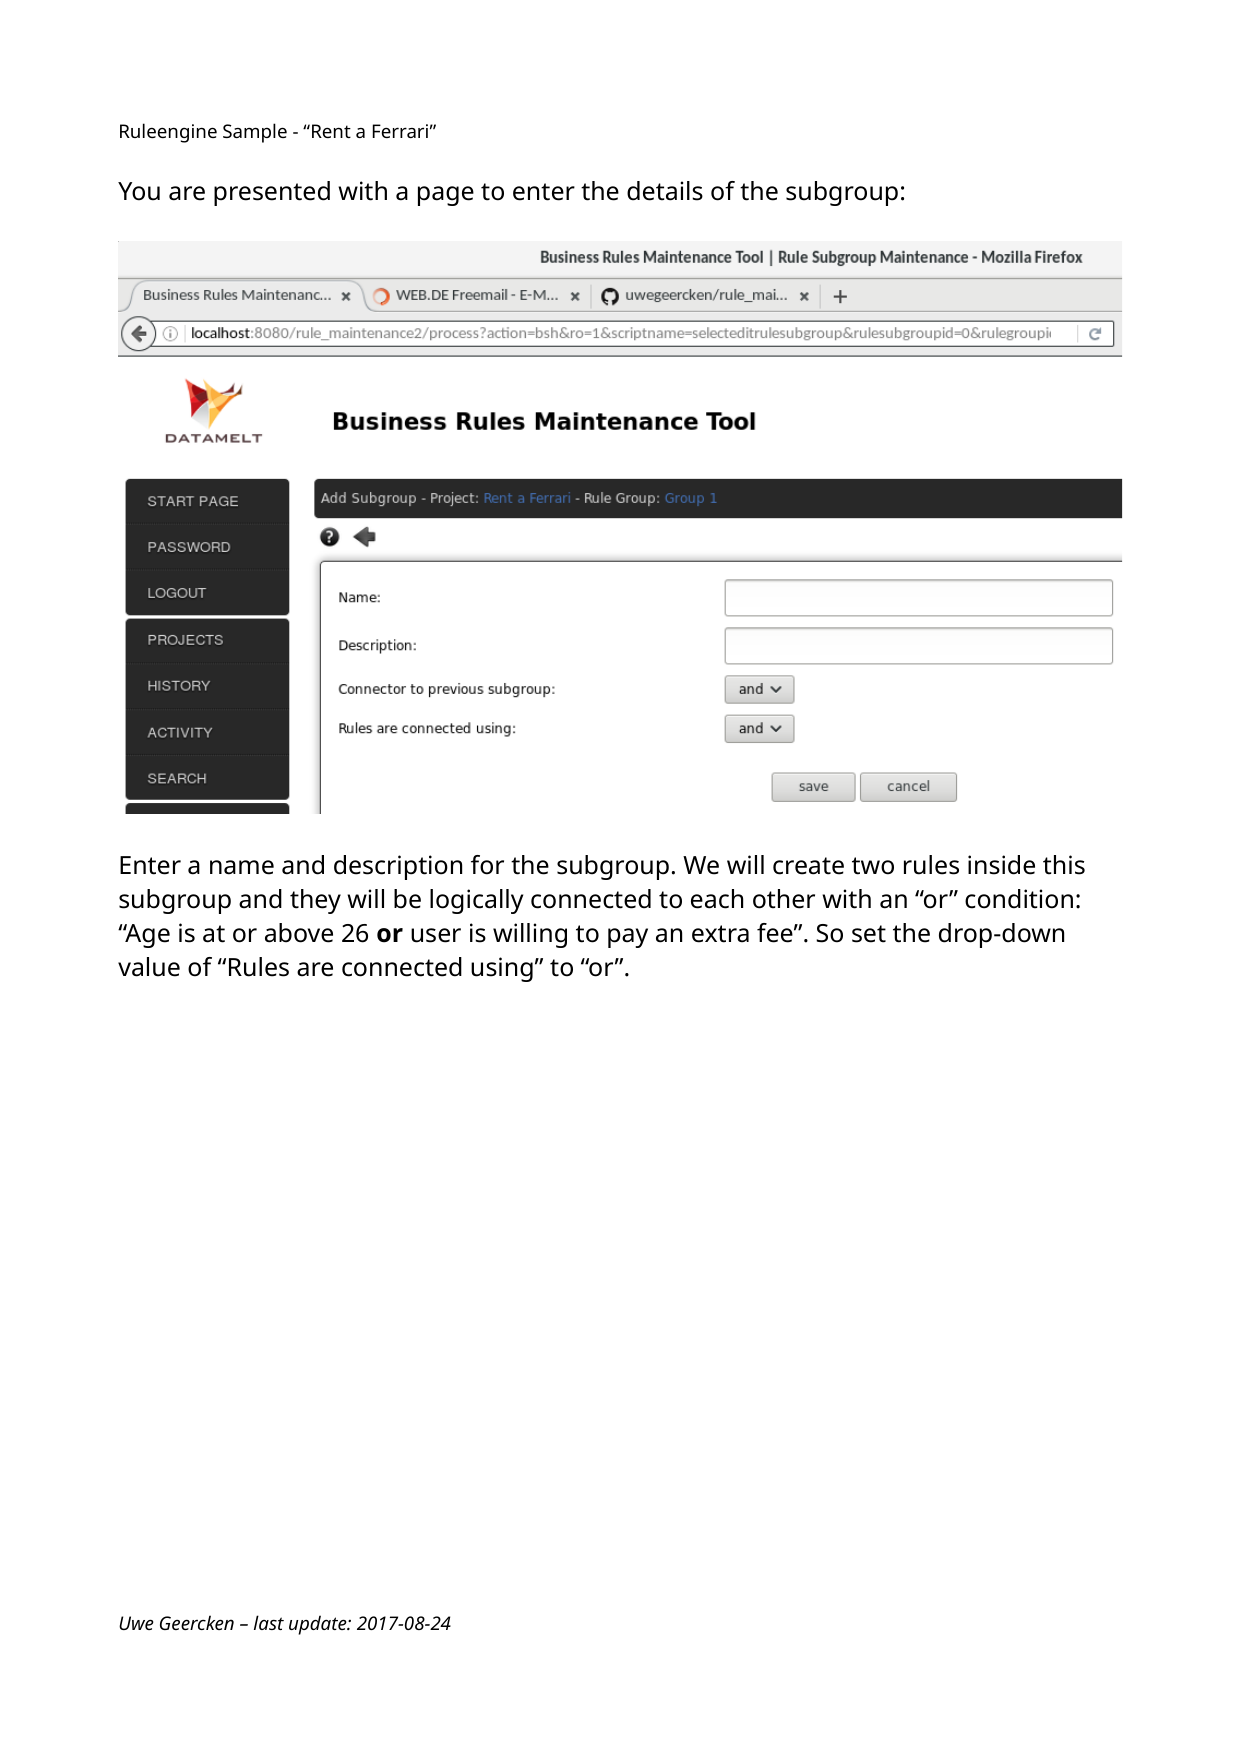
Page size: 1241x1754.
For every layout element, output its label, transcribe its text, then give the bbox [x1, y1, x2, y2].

text Enter a name and description for the subgroup. We will create two rules inside this subgroup and they will be logically connected to each other with an “or” condition: “Age is at or above 26 or user is willing to pay an extra fee”. So set the drop-down value of “Rules are connected using” to “or”. [118, 847, 1122, 984]
picture [118, 241, 1123, 814]
text You are presented with a page to enter the details of the subgroup: [118, 173, 1122, 207]
